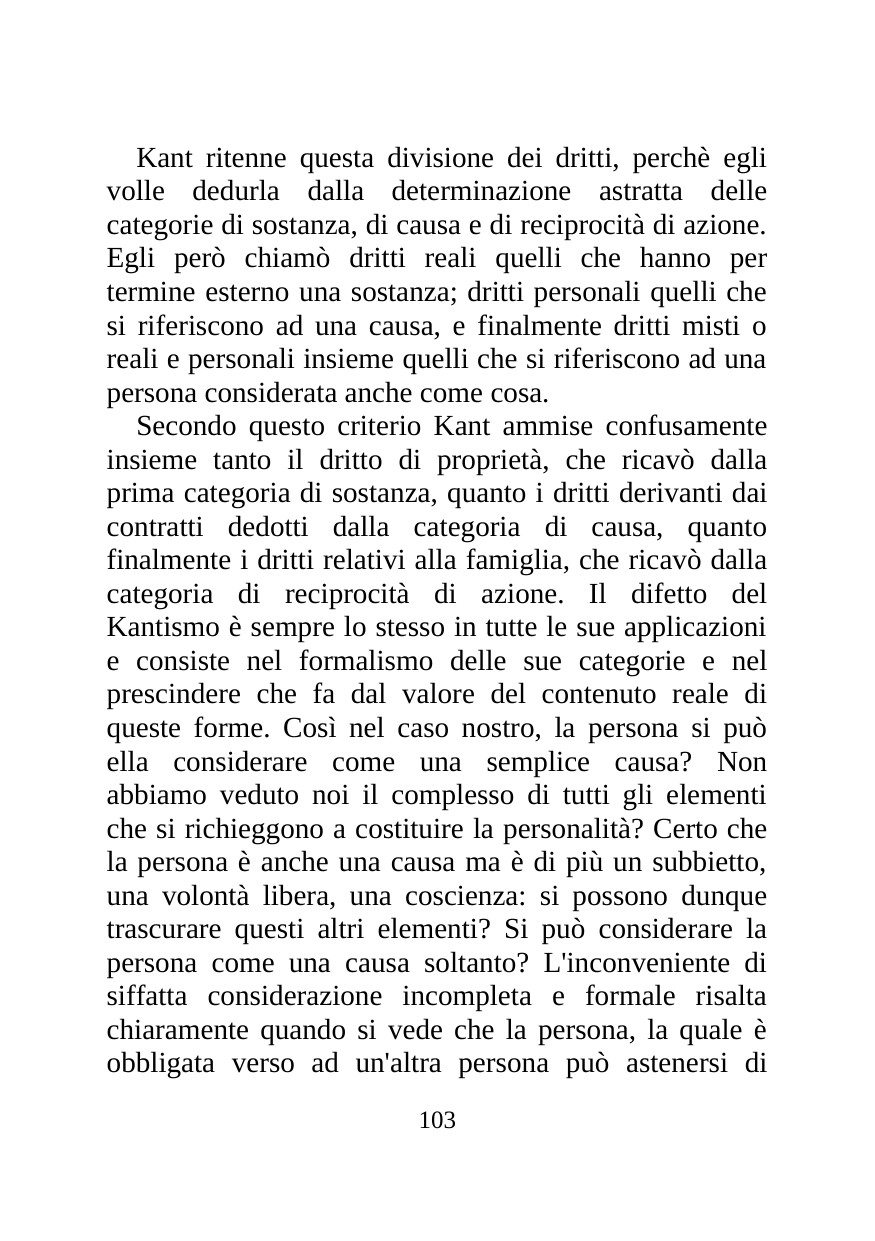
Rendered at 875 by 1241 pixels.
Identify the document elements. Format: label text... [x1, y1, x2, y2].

text Secondo questo criterio Kant ammise confusamente insieme tanto il dritto di proprietà, che ricavò dalla prima categoria di sostanza, quanto i dritti derivanti dai contratti dedotti dalla categoria di causa, quanto finalmente i dritti relativi alla famiglia, che ricavò dalla categoria di reciprocità di azione. Il difetto del Kantismo è sempre lo stesso in tutte le sue applicazioni e consiste nel formalismo delle sue categorie e nel prescindere che fa dal valore del contenuto reale di queste forme. Così nel caso nostro, la persona si può ella considerare come una semplice causa? Non abbiamo veduto noi il complesso di tutti gli elementi che si richieggono a costituire la personalità? Certo che la persona è anche una causa ma è di più un subbietto, una volontà libera, una coscienza: si possono dunque trascurare questi altri elementi? Si può considerare la persona come una causa soltanto? L'inconveniente di siffatta considerazione incompleta e formale risalta chiaramente quando si vede che la persona, la quale è obbligata verso ad un'altra persona può astenersi di [106, 408, 768, 1079]
text Kant ritenne questa divisione dei dritti, perchè egli volle dedurla dalla determinazione astratta delle categorie di sostanza, di causa e di reciprocità di azione. Egli però chiamò dritti reali quelli che hanno per termine esterno una sostanza; dritti personali quelli che si riferiscono ad una causa, e finalmente dritti misti o reali e personali insieme quelli che si riferiscono ad una persona considerata anche come cosa. [106, 140, 768, 408]
